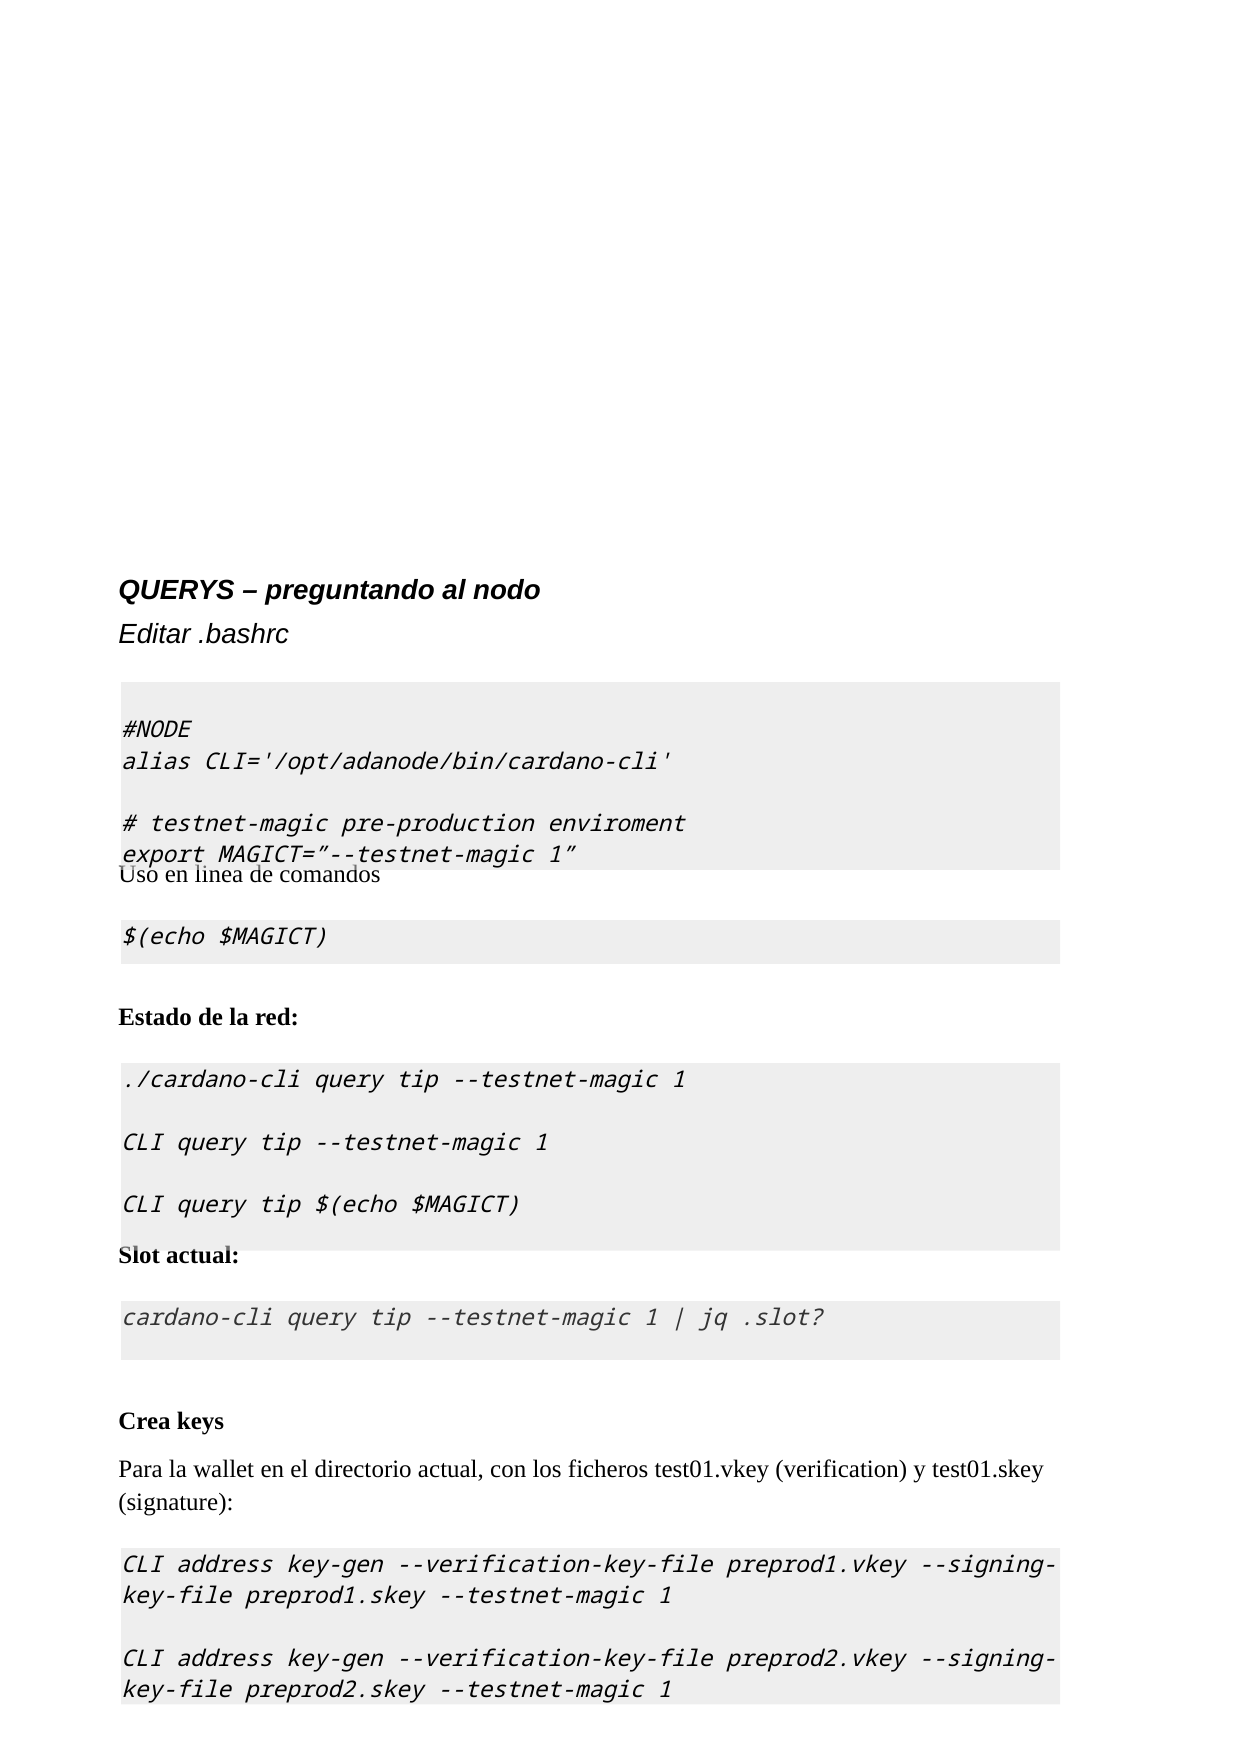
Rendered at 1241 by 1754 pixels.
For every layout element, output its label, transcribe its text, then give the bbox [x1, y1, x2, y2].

text Uso en linea de comandos [118, 859, 1122, 888]
text Slot actual: [118, 1240, 1122, 1269]
subtitle QUERYS – preguntando al nodo [118, 573, 1122, 605]
text Estado de la red: [118, 1002, 1122, 1031]
text Para la wallet en el directorio actual, con los ficheros test01.vkey (verification) y test01.skey (signature): [118, 1454, 1122, 1516]
text Crea keys [118, 1406, 1122, 1435]
text Editar .bashrc [118, 617, 1122, 649]
